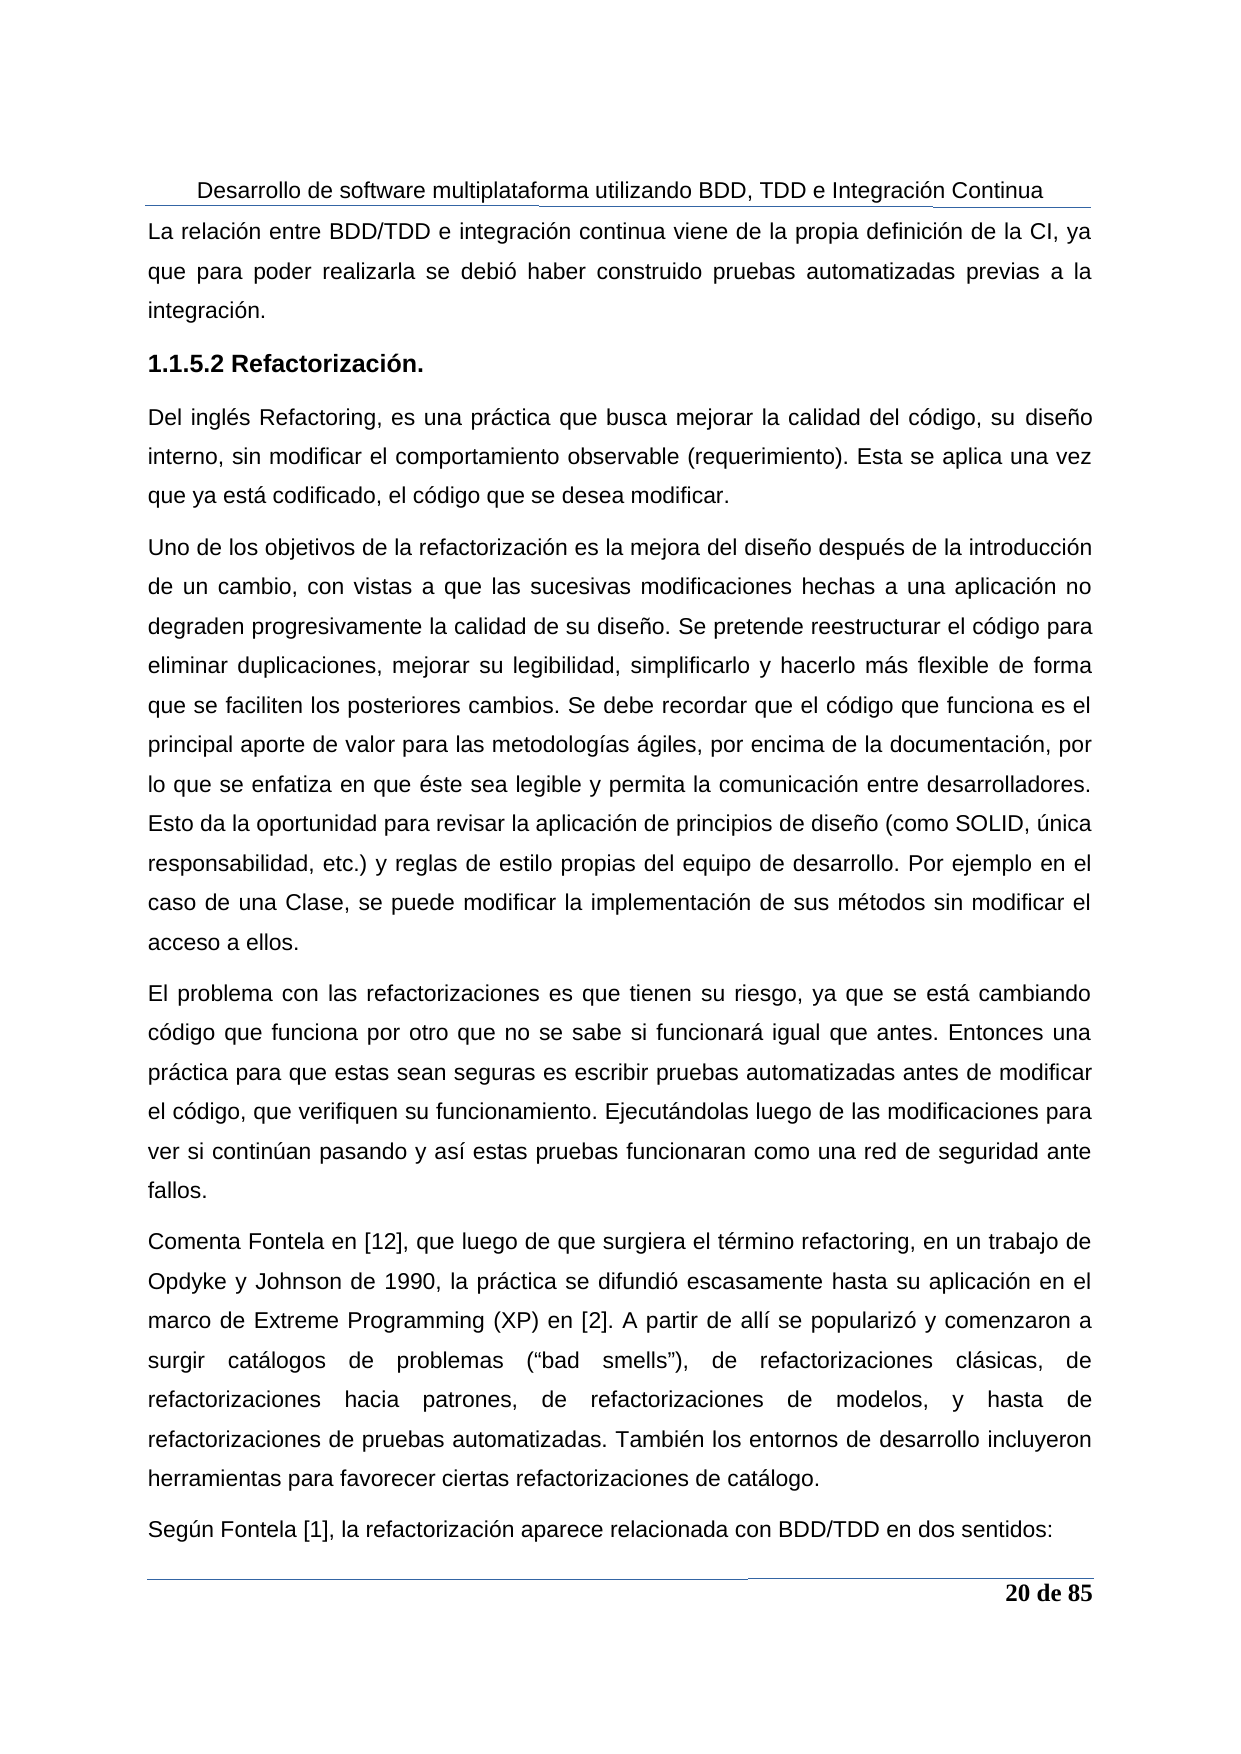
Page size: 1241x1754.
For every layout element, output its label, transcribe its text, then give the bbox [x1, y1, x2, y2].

text Según Fontela [1], la refactorización aparece relacionada con BDD/TDD en dos sentidos: [148, 1516, 1093, 1543]
text Del inglés Refactoring, es una práctica que busca mejorar la calidad del código, su diseño interno, sin modificar el comportamiento observable (requerimiento). Esta se aplica una vez que ya está codificado, el código que se desea modificar. [148, 403, 1093, 509]
text El problema con las refactorizaciones es que tienen su riesgo, ya que se está cambiando código que funciona por otro que no se sabe si funcionará igual que antes. Entonces una práctica para que estas sean seguras es escribir pruebas automatizadas antes de modificar el código, que verifiquen su funcionamiento. Ejecutándolas luego de las modificaciones para ver si continúan pasando y así estas pruebas funcionaran como una red de seguridad ante fallos. [148, 980, 1093, 1203]
text La relación entre BDD/TDD e integración continua viene de la propia definición de la CI, ya que para poder realizarla se debió haber construido pruebas automatizadas previas a la integración. [148, 218, 1093, 324]
text 1.1.5.2 Refactorización. [148, 348, 1093, 377]
text Comenta Fontela en [12], que luego de que surgiera el término refactoring, en un trabajo de Opdyke y Johnson de 1990, la práctica se difundió escasamente hasta su aplicación en el marco de Extreme Programming (XP) en [2]. A partir de allí se popularizó y comenzaron a surgir catálogos de problemas (“bad smells”), de refactorizaciones clásicas, de refactorizaciones hacia patrones, de refactorizaciones de modelos, y hasta de refactorizaciones de pruebas automatizadas. También los entornos de desarrollo incluyeron herramientas para favorecer ciertas refactorizaciones de catálogo. [148, 1228, 1093, 1492]
text Uno de los objetivos de la refactorización es la mejora del diseño después de la introducción de un cambio, con vistas a que las sucesivas modificaciones hechas a una aplicación no degraden progresivamente la calidad de su diseño. Se pretende reestructurar el código para eliminar duplicaciones, mejorar su legibilidad, simplificarlo y hacerlo más flexible de forma que se faciliten los posteriores cambios. Se debe recordar que el código que funciona es el principal aporte de valor para las metodologías ágiles, por encima de la documentación, por lo que se enfatiza en que éste sea legible y permita la comunicación entre desarrolladores. Esto da la oportunidad para revisar la aplicación de principios de diseño (como SOLID, única responsabilidad, etc.) y reglas de estilo propias del equipo de desarrollo. Por ejemplo en el caso de una Clase, se puede modificar la implementación de sus métodos sin modificar el acceso a ellos. [148, 534, 1093, 955]
